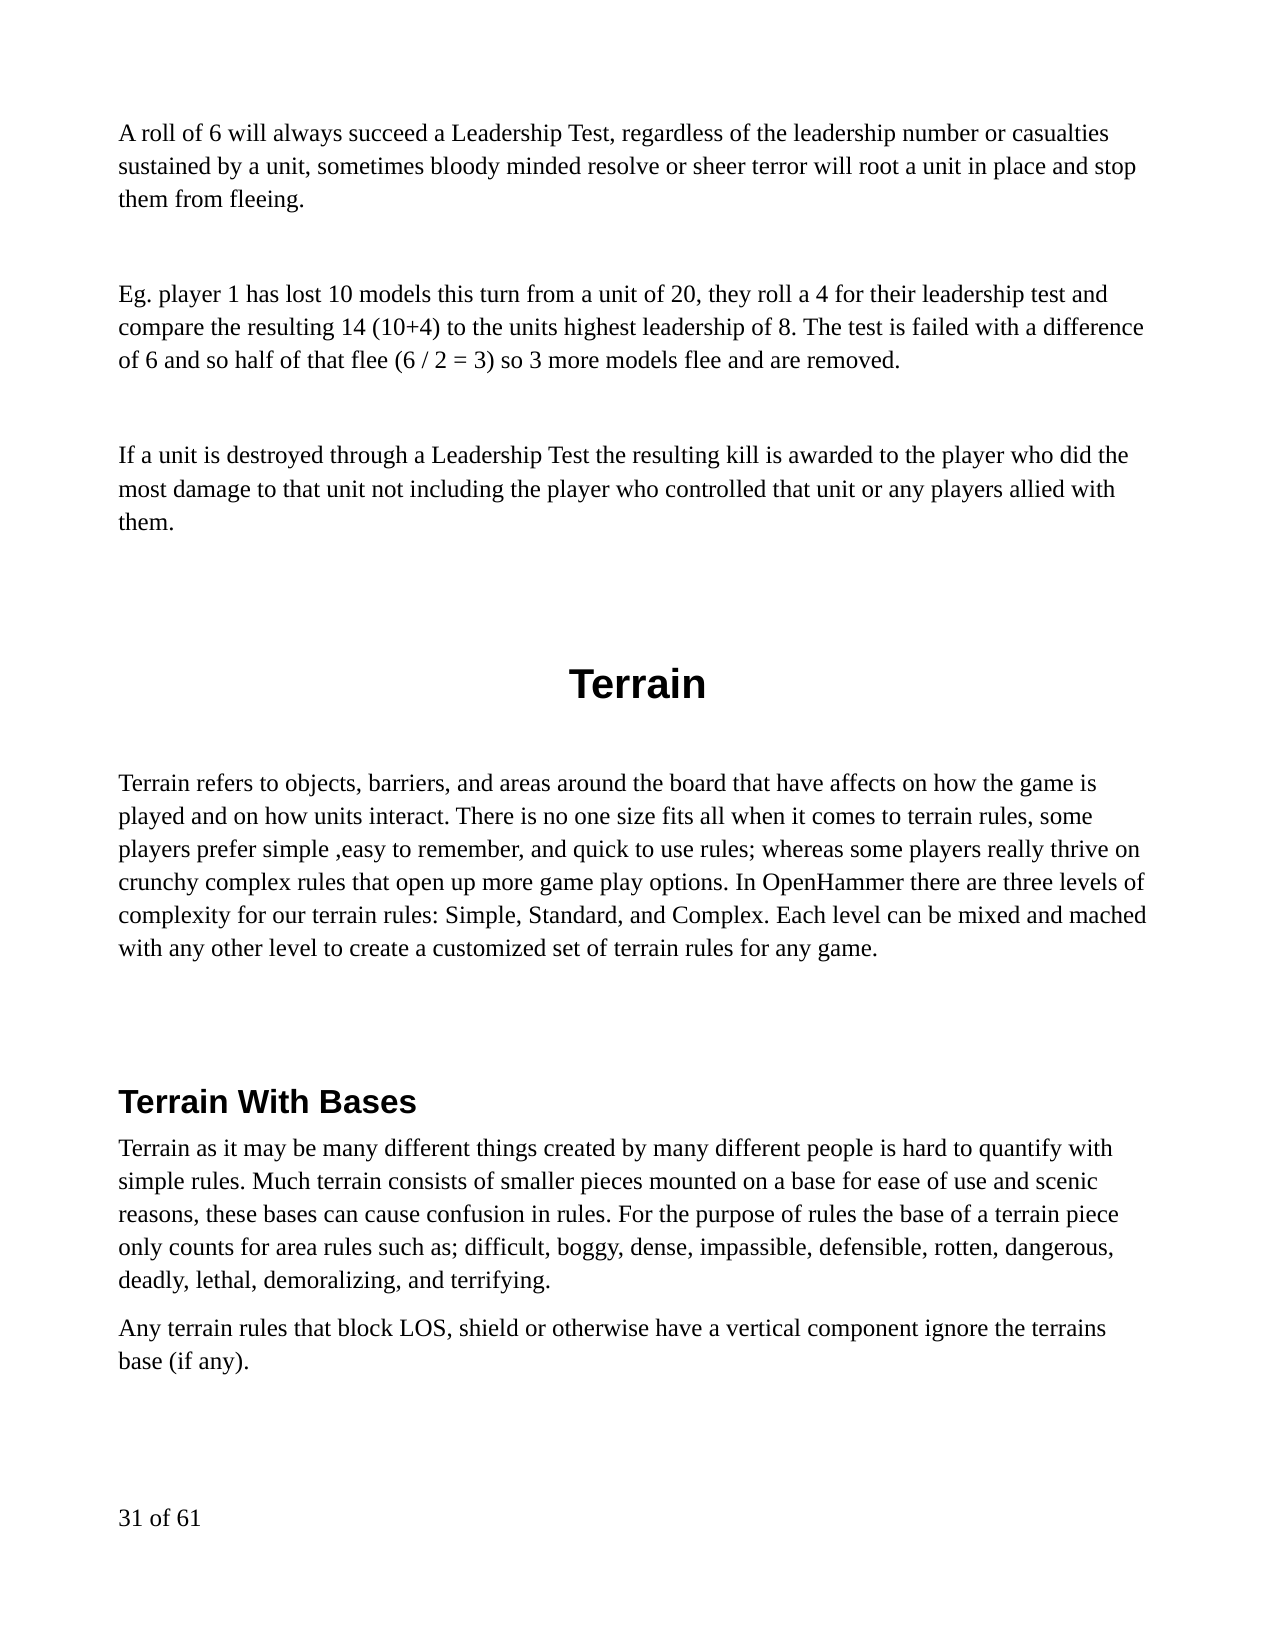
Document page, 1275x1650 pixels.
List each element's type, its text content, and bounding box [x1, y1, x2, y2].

text Terrain refers to objects, barriers, and areas around the board that have affects on how the game is played and on how units interact. There is no one size fits all when it comes to terrain rules, some players prefer simple ,easy to remember, and quick to use rules; whereas some players really thrive on crunchy complex rules that open up more game play options. In OpenHammer there are three levels of complexity for our terrain rules: Simple, Standard, and Complex. Each level can be mixed and mached with any other level to create a customized set of terrain rules for any game. [118, 768, 1157, 962]
text A roll of 6 will always succeed a Leadership Test, regardless of the leadership number or casualties sustained by a unit, sometimes bloody minded resolve or sheer terror will root a unit in place and stop them from fleeing. [118, 118, 1157, 213]
subtitle Terrain [118, 660, 1157, 708]
text Any terrain rules that block LOS, shield or otherwise have a vertical component ignore the terrains base (if any). [118, 1313, 1157, 1374]
text If a unit is destroyed through a Leadership Test the resulting kill is awarded to the player who did the most damage to that unit not including the player who controlled that unit or any players allied with them. [118, 441, 1157, 535]
subtitle Terrain With Bases [118, 1082, 1157, 1121]
text Eg. player 1 has lost 10 models this turn from a unit of 20, they roll a 4 for their leadership test and compare the resulting 14 (10+4) to the units highest leadership of 8. The test is failed with a difference of 6 and so half of that flee (6 / 2 = 3) so 3 more models flee and are removed. [118, 279, 1157, 374]
text Terrain as it may be many different things created by many different people is hard to quantify with simple rules. Much terrain consists of smaller pieces mounted on a base for ease of use and scenic reasons, these bases can cause confusion in rules. For the purpose of rules the base of a terrain piece only counts for area rules such as; difficult, boggy, dense, impassible, defensible, rotten, dangerous, deadly, lethal, demoralizing, and terrifying. [118, 1133, 1157, 1294]
